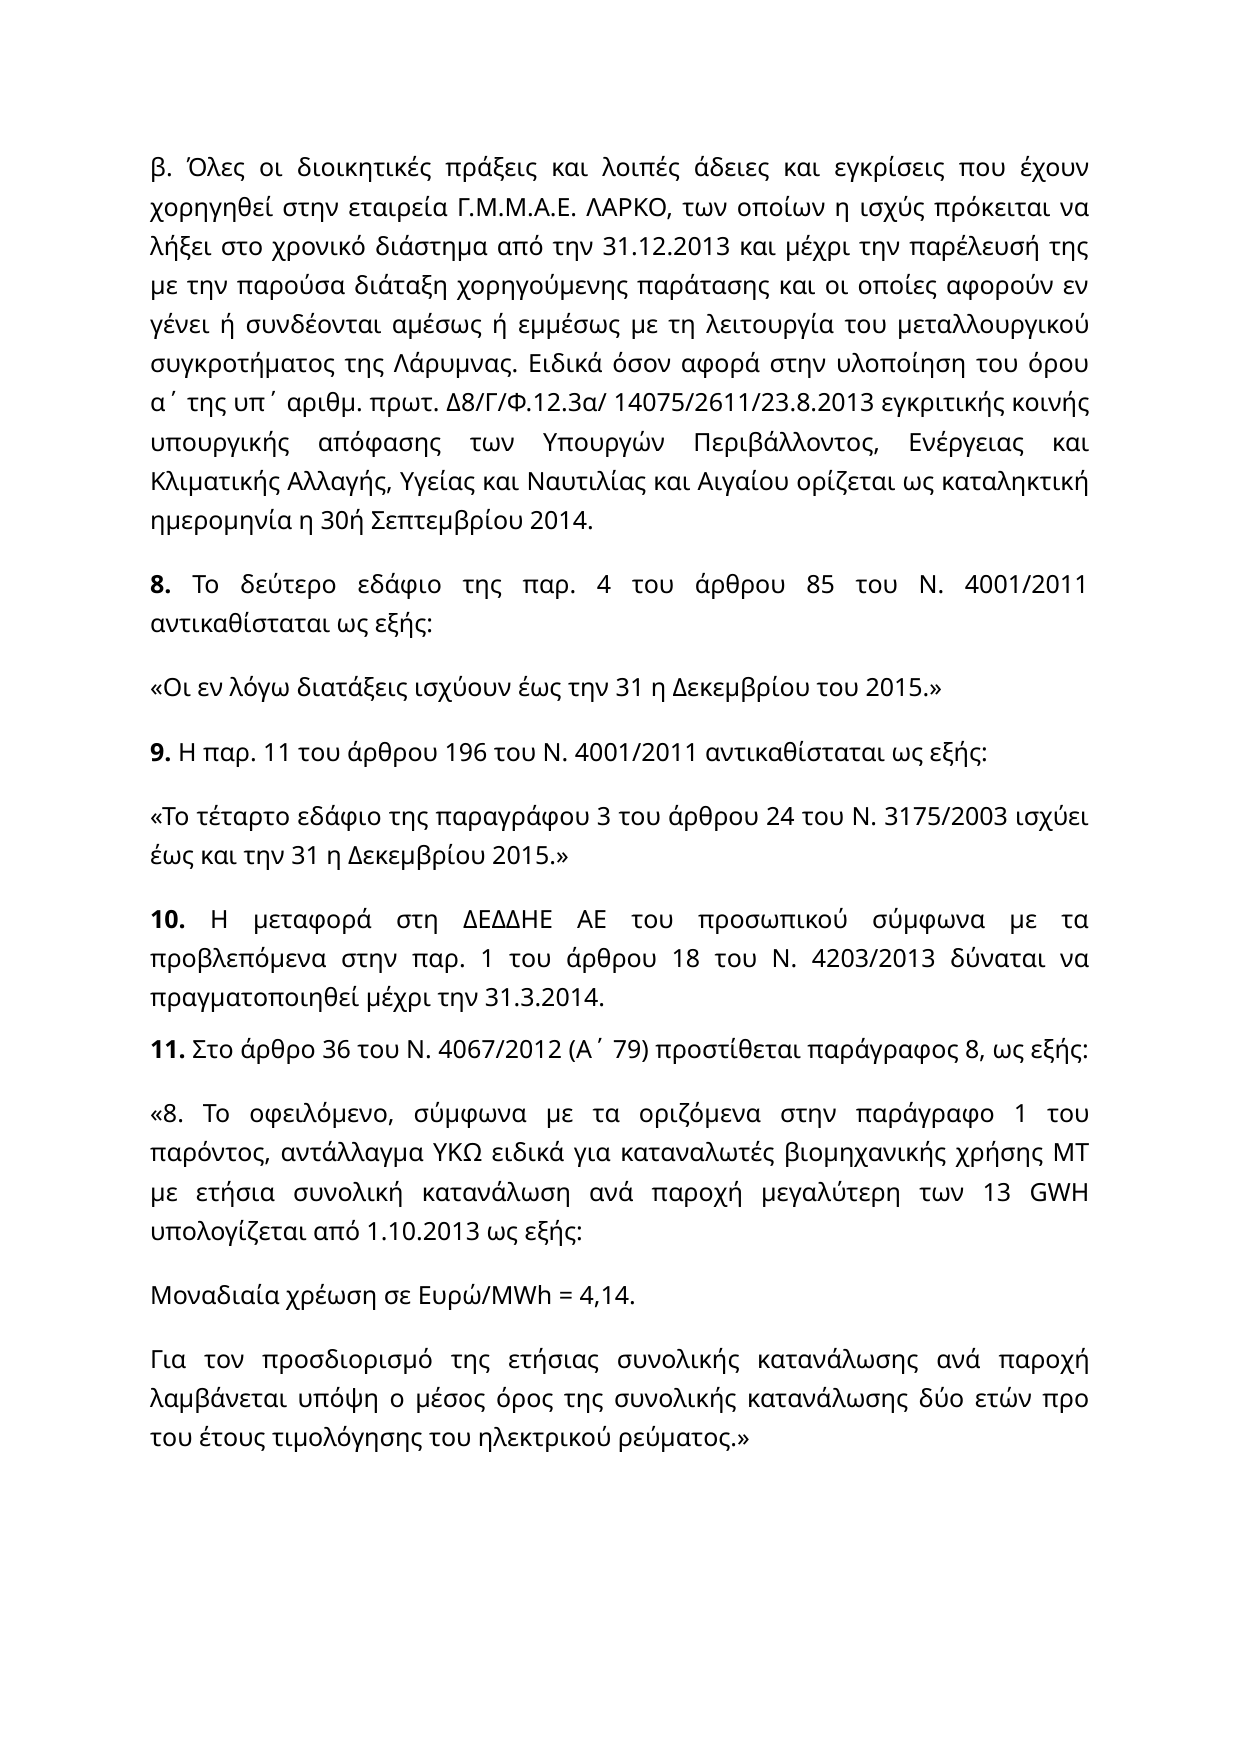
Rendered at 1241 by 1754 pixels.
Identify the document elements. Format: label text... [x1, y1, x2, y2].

text 10. Η μεταφορά στη ΔΕΔΔΗΕ ΑΕ του προσωπικού σύμφωνα με τα προβλεπόμενα στην παρ. 1 του άρθρου 18 του Ν. 4203/2013 δύναται να πραγματοποιηθεί μέχρι την 31.3.2014. [150, 902, 1090, 1014]
text «Οι εν λόγω διατάξεις ισχύουν έως την 31 η Δεκεμβρίου του 2015.» [150, 670, 1090, 704]
text Για τον προσδιορισμό της ετήσιας συνολικής κατανάλωσης ανά παροχή λαμβάνεται υπόψη ο μέσος όρος της συνολικής κατανάλωσης δύο ετών προ του έτους τιμολόγησης του ηλεκτρικού ρεύματος.» [150, 1342, 1090, 1454]
text 9. Η παρ. 11 του άρθρου 196 του Ν. 4001/2011 αντικαθίσταται ως εξής: [150, 734, 1090, 768]
text «8. Το οφειλόμενο, σύμφωνα με τα οριζόμενα στην παράγραφο 1 του παρόντος, αντάλλαγμα ΥΚΩ ειδικά για καταναλωτές βιομηχανικής χρήσης ΜΤ με ετήσια συνολική κατανάλωση ανά παροχή μεγαλύτερη των 13 GWH υπολογίζεται από 1.10.2013 ως εξής: [150, 1096, 1090, 1247]
text Μοναδιαία χρέωση σε Ευρώ/MWh = 4,14. [150, 1277, 1090, 1312]
text «Το τέταρτο εδάφιο της παραγράφου 3 του άρθρου 24 του Ν. 3175/2003 ισχύει έως και την 31 η Δεκεμβρίου 2015.» [150, 798, 1090, 872]
text β. Όλες οι διοικητικές πράξεις και λοιπές άδειες και εγκρίσεις που έχουν χορηγηθεί στην εταιρεία Γ.Μ.Μ.Α.Ε. ΛΑΡΚΟ, των οποίων η ισχύς πρόκειται να λήξει στο χρονικό διάστημα από την 31.12.2013 και μέχρι την παρέλευσή της με την παρούσα διάταξη χορηγούμενης παράτασης και οι οποίες αφορούν εν γένει ή συνδέονται αμέσως ή εμμέσως με τη λειτουργία του μεταλλουργικού συγκροτήματος της Λάρυμνας. Ειδικά όσον αφορά στην υλοποίηση του όρου α΄ της υπ΄ αριθμ. πρωτ. Δ8/Γ/Φ.12.3α/ 14075/2611/23.8.2013 εγκριτικής κοινής υπουργικής απόφασης των Υπουργών Περιβάλλοντος, Ενέργειας και Κλιματικής Αλλαγής, Υγείας και Ναυτιλίας και Αιγαίου ορίζεται ως καταληκτική ημερομηνία η 30ή Σεπτεμβρίου 2014. [150, 150, 1090, 537]
text 11. Στο άρθρο 36 του Ν. 4067/2012 (Α΄ 79) προστίθεται παράγραφος 8, ως εξής: [150, 1032, 1090, 1066]
text 8. Το δεύτερο εδάφιο της παρ. 4 του άρθρου 85 του Ν. 4001/2011 αντικαθίσταται ως εξής: [150, 567, 1090, 640]
